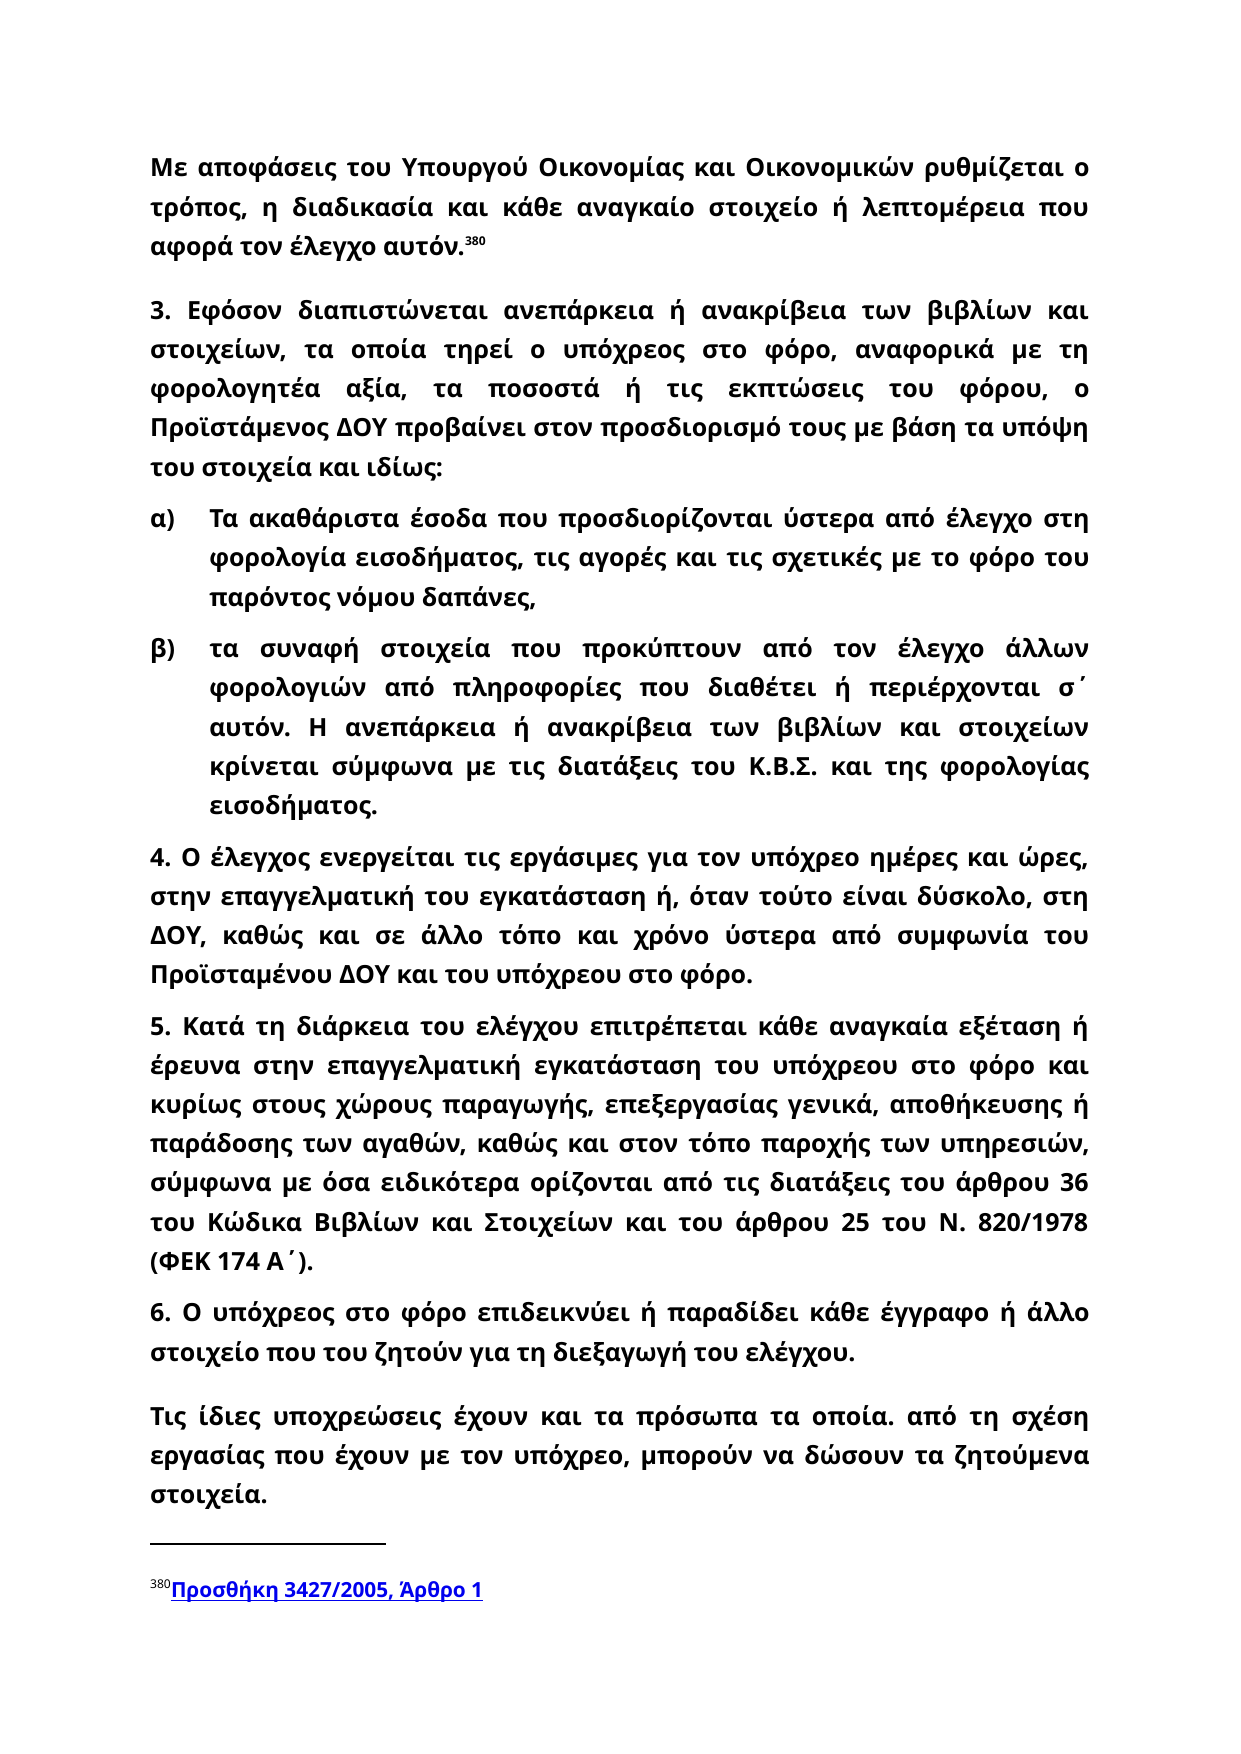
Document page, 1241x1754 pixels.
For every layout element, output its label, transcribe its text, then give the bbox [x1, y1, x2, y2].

text 3. Εφόσον διαπιστώνεται ανεπάρκεια ή ανακρίβεια των βιβλίων και στοιχείων, τα οποία τηρεί ο υπόχρεος στο φόρο, αναφορικά με τη φορολογητέα αξία, τα ποσοστά ή τις εκπτώσεις του φόρου, ο Προϊστάμενος ΔΟΥ προβαίνει στον προσδιορισμό τους με βάση τα υπόψη του στοιχεία και ιδίως: [150, 292, 1090, 483]
text 6. Ο υπόχρεος στο φόρο επιδεικνύει ή παραδίδει κάθε έγγραφο ή άλλο στοιχείο που του ζητούν για τη διεξαγωγή του ελέγχου. [150, 1295, 1090, 1368]
list α) Τα ακαθάριστα έσοδα που προσδιορίζονται ύστερα από έλεγχο στη φορολογία εισοδήματος, τις αγορές και τις σχετικές με το φόρο του παρόντος νόμου δαπάνες, [150, 501, 1090, 613]
text Με αποφάσεις του Υπουργού Οικονομίας και Οικονομικών ρυθμίζεται ο τρόπος, η διαδικασία και κάθε αναγκαίο στοιχείο ή λεπτομέρεια που αφορά τον έλεγχο αυτόν. [150, 150, 1090, 262]
text Προσθήκη 3427/2005, Άρθρο 1 [150, 1576, 1090, 1604]
text 5. Κατά τη διάρκεια του ελέγχου επιτρέπεται κάθε αναγκαία εξέταση ή έρευνα στην επαγγελματική εγκατάσταση του υπόχρεου στο φόρο και κυρίως στους χώρους παραγωγής, επεξεργασίας γενικά, αποθήκευσης ή παράδοσης των αγαθών, καθώς και στον τόπο παροχής των υπηρεσιών, σύμφωνα με όσα ειδικότερα ορίζονται από τις διατάξεις του άρθρου 36 του Κώδικα Βιβλίων και Στοιχείων και του άρθρου 25 του Ν. 820/1978 (ΦΕΚ 174 Α΄). [150, 1008, 1090, 1277]
text 4. Ο έλεγχος ενεργείται τις εργάσιμες για τον υπόχρεο ημέρες και ώρες, στην επαγγελματική του εγκατάσταση ή, όταν τούτο είναι δύσκολο, στη ΔΟΥ, καθώς και σε άλλο τόπο και χρόνο ύστερα από συμφωνία του Προϊσταμένου ΔΟΥ και του υπόχρεου στο φόρο. [150, 839, 1090, 991]
list β) τα συναφή στοιχεία που προκύπτουν από τον έλεγχο άλλων φορολογιών από πληροφορίες που διαθέτει ή περιέρχονται σ΄ αυτόν. Η ανεπάρκεια ή ανακρίβεια των βιβλίων και στοιχείων κρίνεται σύμφωνα με τις διατάξεις του Κ.Β.Σ. και της φορολογίας εισοδήματος. [150, 631, 1090, 822]
text Τις ίδιες υποχρεώσεις έχουν και τα πρόσωπα τα οποία. από τη σχέση εργασίας που έχουν με τον υπόχρεο, μπορούν να δώσουν τα ζητούμενα στοιχεία. [150, 1398, 1090, 1511]
